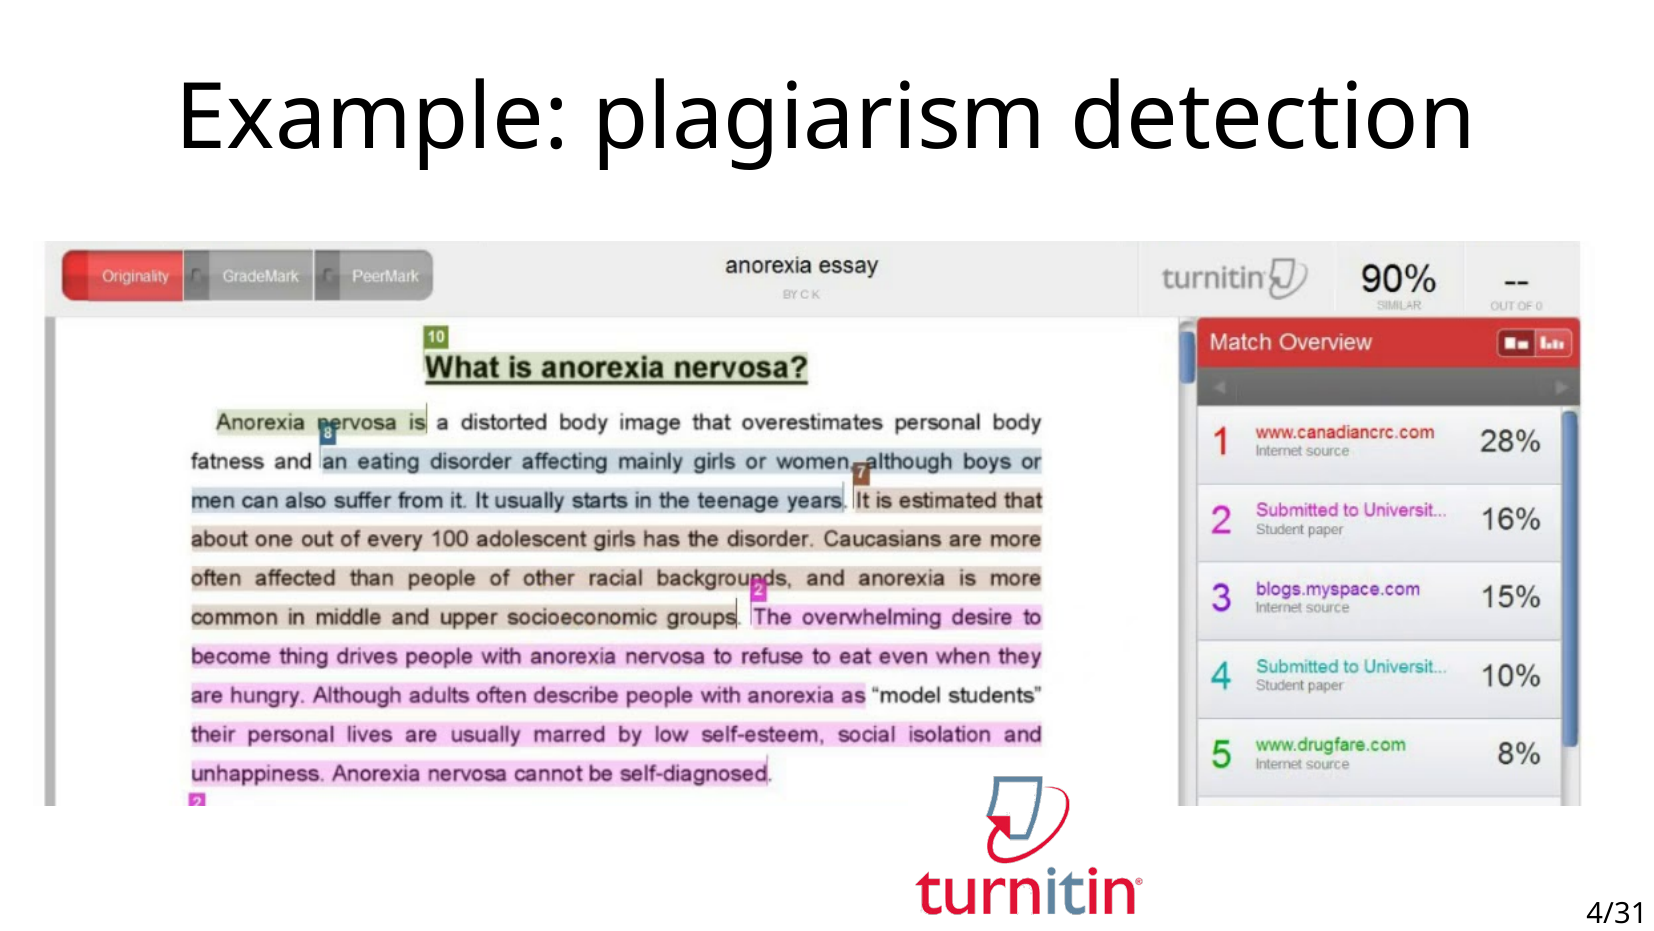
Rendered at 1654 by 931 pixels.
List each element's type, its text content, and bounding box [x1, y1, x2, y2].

picture [33, 241, 1617, 925]
title Example: plagiarism detection [82, 1, 1571, 226]
